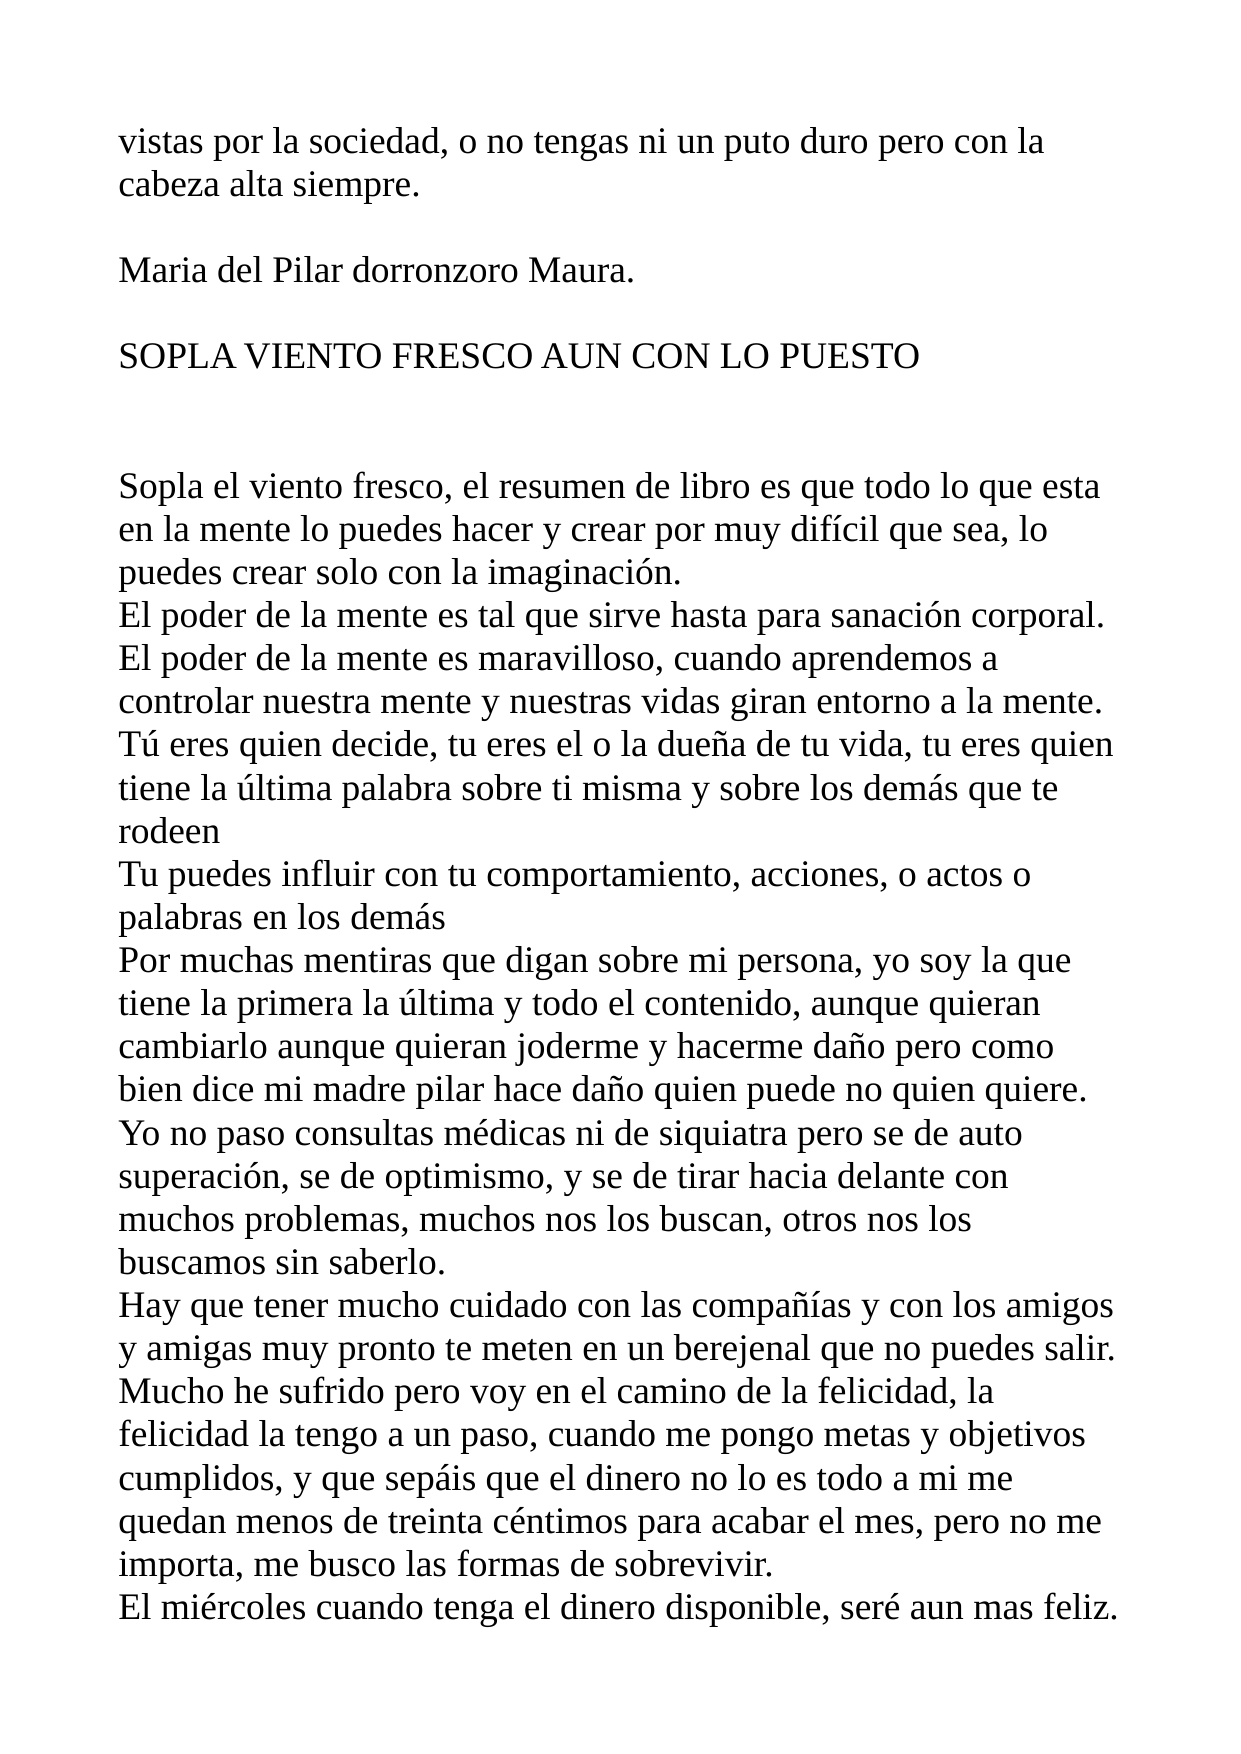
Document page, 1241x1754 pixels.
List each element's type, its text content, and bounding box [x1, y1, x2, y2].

text El miércoles cuando tenga el dinero disponible, seré aun mas feliz. [118, 1584, 1122, 1627]
text Mucho he sufrido pero voy en el camino de la felicidad, la felicidad la tengo a un paso, cuando me pongo metas y objetivos cumplidos, y que sepáis que el dinero no lo es todo a mi me quedan menos de treinta céntimos para acabar el mes, pero no me importa, me busco las formas de sobrevivir. [118, 1369, 1122, 1584]
text Maria del Pilar dorronzoro Maura. [118, 247, 1122, 291]
text Por muchas mentiras que digan sobre mi persona, yo soy la que tiene la primera la última y todo el contenido, aunque quieran cambiarlo aunque quieran joderme y hacerme daño pero como bien dice mi madre pilar hace daño quien puede no quien quiere. [118, 937, 1122, 1110]
text Yo no paso consultas médicas ni de siquiatra pero se de auto superación, se de optimismo, y se de tirar hacia delante con muchos problemas, muchos nos los buscan, otros nos los buscamos sin saberlo. [118, 1110, 1122, 1282]
text Tú eres quien decide, tu eres el o la dueña de tu vida, tu eres quien tiene la última palabra sobre ti misma y sobre los demás que te rodeen [118, 722, 1122, 851]
text Hay que tener mucho cuidado con las compañías y con los amigos y amigas muy pronto te meten en un berejenal que no puedes salir. [118, 1282, 1122, 1369]
text vistas por la sociedad, o no tengas ni un puto duro pero con la cabeza alta siempre. [118, 118, 1122, 204]
text El poder de la mente es tal que sirve hasta para sanación corporal. [118, 592, 1122, 636]
text Sopla el viento fresco, el resumen de libro es que todo lo que esta en la mente lo puedes hacer y crear por muy difícil que sea, lo puedes crear solo con la imaginación. [118, 463, 1122, 592]
text El poder de la mente es maravilloso, cuando aprendemos a controlar nuestra mente y nuestras vidas giran entorno a la mente. [118, 636, 1122, 722]
text SOPLA VIENTO FRESCO AUN CON LO PUESTO [118, 334, 1122, 377]
text Tu puedes influir con tu comportamiento, acciones, o actos o palabras en los demás [118, 851, 1122, 937]
